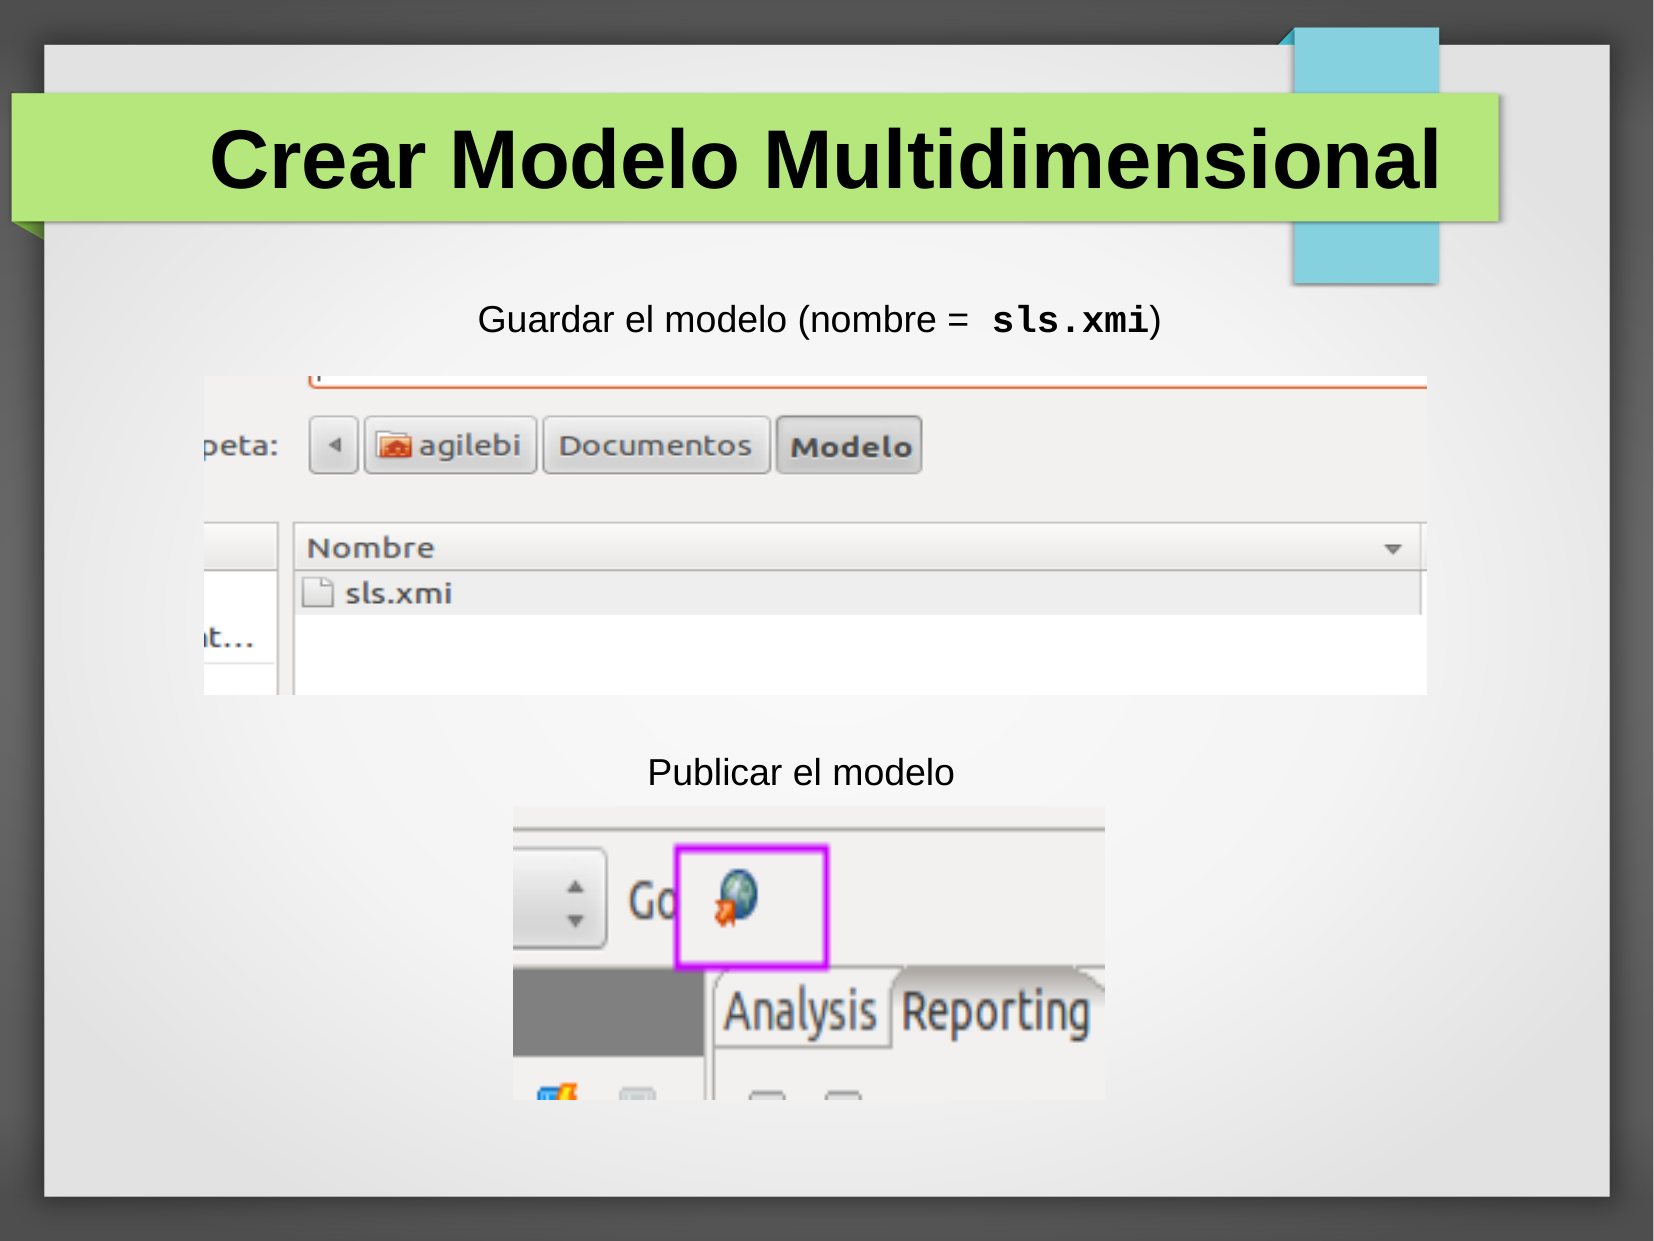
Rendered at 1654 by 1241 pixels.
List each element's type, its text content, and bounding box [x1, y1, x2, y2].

title Crear Modelo Multidimensional [70, 106, 1583, 213]
picture [0, 0, 1654, 1241]
text_box Guardar el modelo (nombre = sls.xmi) [462, 291, 1177, 352]
text_box Publicar el modelo [632, 743, 970, 801]
